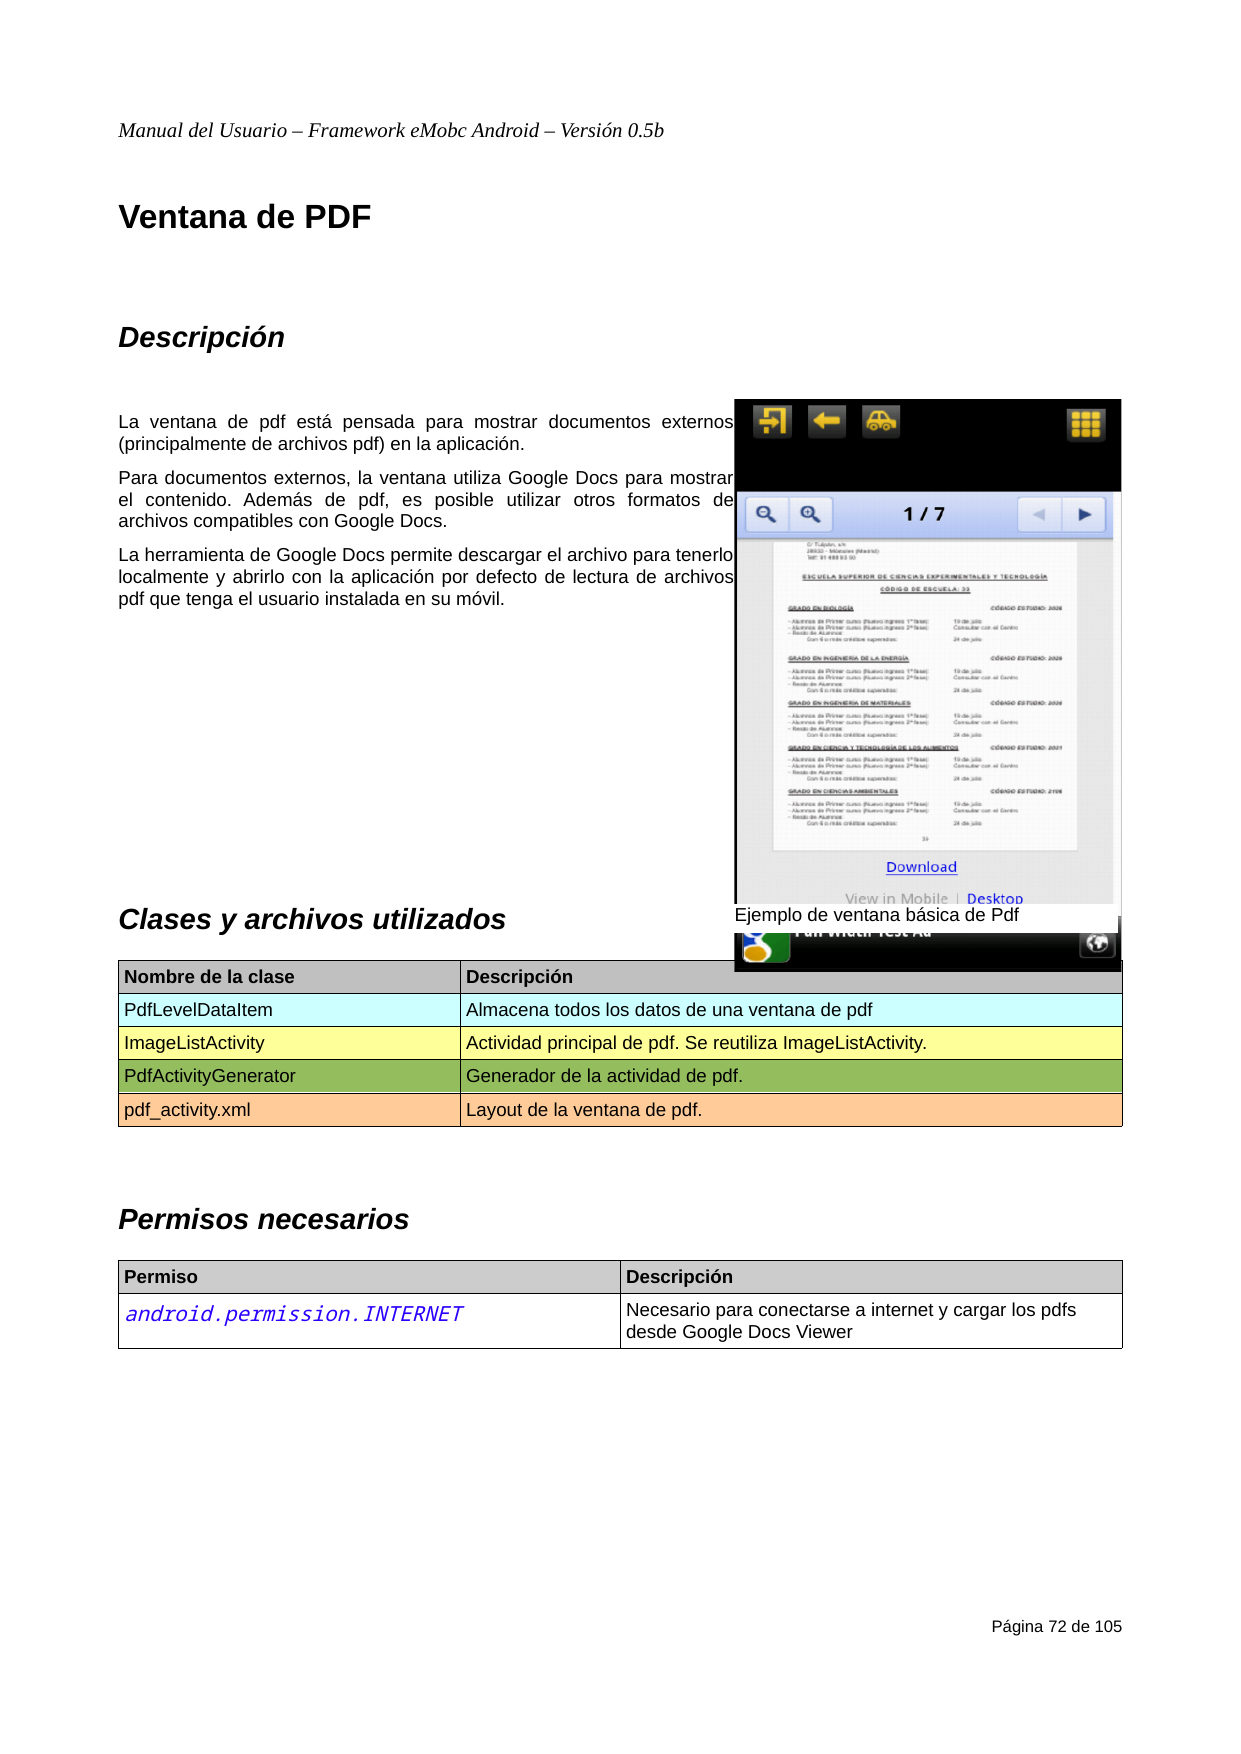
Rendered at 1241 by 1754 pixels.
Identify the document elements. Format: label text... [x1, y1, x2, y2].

table_cell pdf_activity.xml [119, 1094, 460, 1126]
subtitle Descripción [118, 319, 1122, 353]
subtitle Ventana de PDF [118, 196, 1122, 235]
table_cell Almacena todos los datos de una ventana de pdf [461, 994, 1122, 1026]
table_header Nombre de la clase [119, 961, 460, 993]
text La herramienta de Google Docs permite descargar el archivo para tenerlo localmente y abrirlo con la aplicación por defecto de lectura de archivos pdf que tenga el usuario instalada en su móvil. [118, 544, 734, 609]
table_header Descripción [621, 1261, 1122, 1293]
table_header Permiso [119, 1261, 620, 1293]
table_cell PdfActivityGenerator [119, 1060, 460, 1092]
table_cell PdfLevelDataItem [119, 994, 460, 1026]
table_cell Generador de la actividad de pdf. [461, 1060, 1122, 1092]
table_cell ImageListActivity [119, 1027, 460, 1059]
table_cell Layout de la ventana de pdf. [461, 1094, 1122, 1126]
subtitle Permisos necesarios [118, 1202, 1122, 1236]
table_header Descripción [461, 961, 1122, 993]
text Ejemplo de ventana básica de Pdf [734, 904, 1118, 926]
picture [734, 399, 1122, 972]
table_cell android.permission.INTERNET [119, 1294, 620, 1348]
table_cell Necesario para conectarse a internet y cargar los pdfs desde Google Docs Viewer [621, 1294, 1122, 1348]
table_cell Actividad principal de pdf. Se reutiliza ImageListActivity. [461, 1027, 1122, 1059]
text La ventana de pdf está pensada para mostrar documentos externos (principalmente de archivos pdf) en la aplicación. [118, 411, 734, 454]
text Para documentos externos, la ventana utiliza Google Docs para mostrar el contenido. Además de pdf, es posible utilizar otros formatos de archivos compatibles con Google Docs. [118, 467, 734, 532]
subtitle Clases y archivos utilizados [118, 902, 1118, 936]
